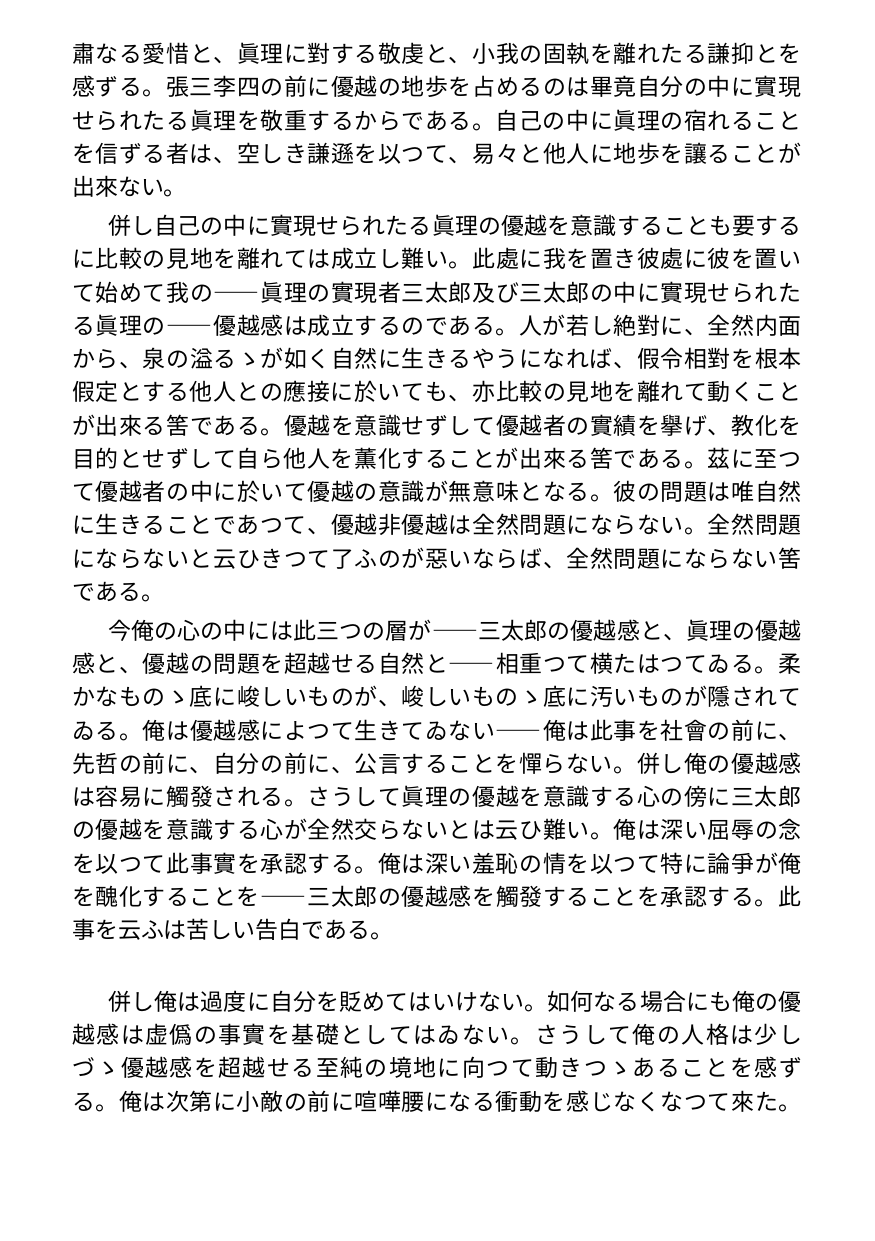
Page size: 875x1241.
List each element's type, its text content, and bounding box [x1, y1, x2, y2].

text 肅なる愛惜と、眞理に對する敬虔と、小我の固執を離れたる謙抑とを感ずる。張三李四の前に優越の地歩を占めるのは畢竟自分の中に實現せられたる眞理を敬重するからである。自己の中に眞理の宿れることを信ずる者は、空しき謙遜を以つて、易々と他人に地歩を讓ることが出來ない。 [72, 36, 802, 202]
text 併し自己の中に實現せられたる眞理の優越を意識することも要するに比較の見地を離れては成立し難い。此處に我を置き彼處に彼を置いて始めて我の――眞理の實現者三太郎及び三太郎の中に實現せられたる眞理の――優越感は成立するのである。人が若し絶對に、全然内面から、泉の溢るゝが如く自然に生きるやうになれば、假令相對を根本假定とする他人との應接に於いても、亦比較の見地を離れて動くことが出來る筈である。優越を意識せずして優越者の實績を擧げ、教化を目的とせずして自ら他人を薫化することが出來る筈である。茲に至つて優越者の中に於いて優越の意識が無意味となる。彼の問題は唯自然に生きることであつて、優越非優越は全然問題にならない。全然問題にならないと云ひきつて了ふのが惡いならば、全然問題にならない筈である。 [72, 208, 802, 607]
text 併し俺は過度に自分を貶めてはいけない。如何なる場合にも俺の優越感は虚僞の事實を基礎としてはゐない。さうして俺の人格は少しづゝ優越感を超越せる至純の境地に向つて動きつゝあることを感ずる。俺は次第に小敵の前に喧嘩腰になる衝動を感じなくなつて來た。 [72, 984, 802, 1117]
text 今俺の心の中には此三つの層が――三太郎の優越感と、眞理の優越感と、優越の問題を超越せる自然と――相重つて横たはつてゐる。柔かなものゝ底に峻しいものが、峻しいものゝ底に汚いものが隱されてゐる。俺は優越感によつて生きてゐない――俺は此事を社會の前に、先哲の前に、自分の前に、公言することを憚らない。併し俺の優越感は容易に觸發される。さうして眞理の優越を意識する心の傍に三太郎の優越を意識する心が全然交らないとは云ひ難い。俺は深い屈辱の念を以つて此事實を承認する。俺は深い羞恥の情を以つて特に論爭が俺を醜化することを――三太郎の優越感を觸發することを承認する。此事を云ふは苦しい告白である。 [72, 613, 802, 945]
